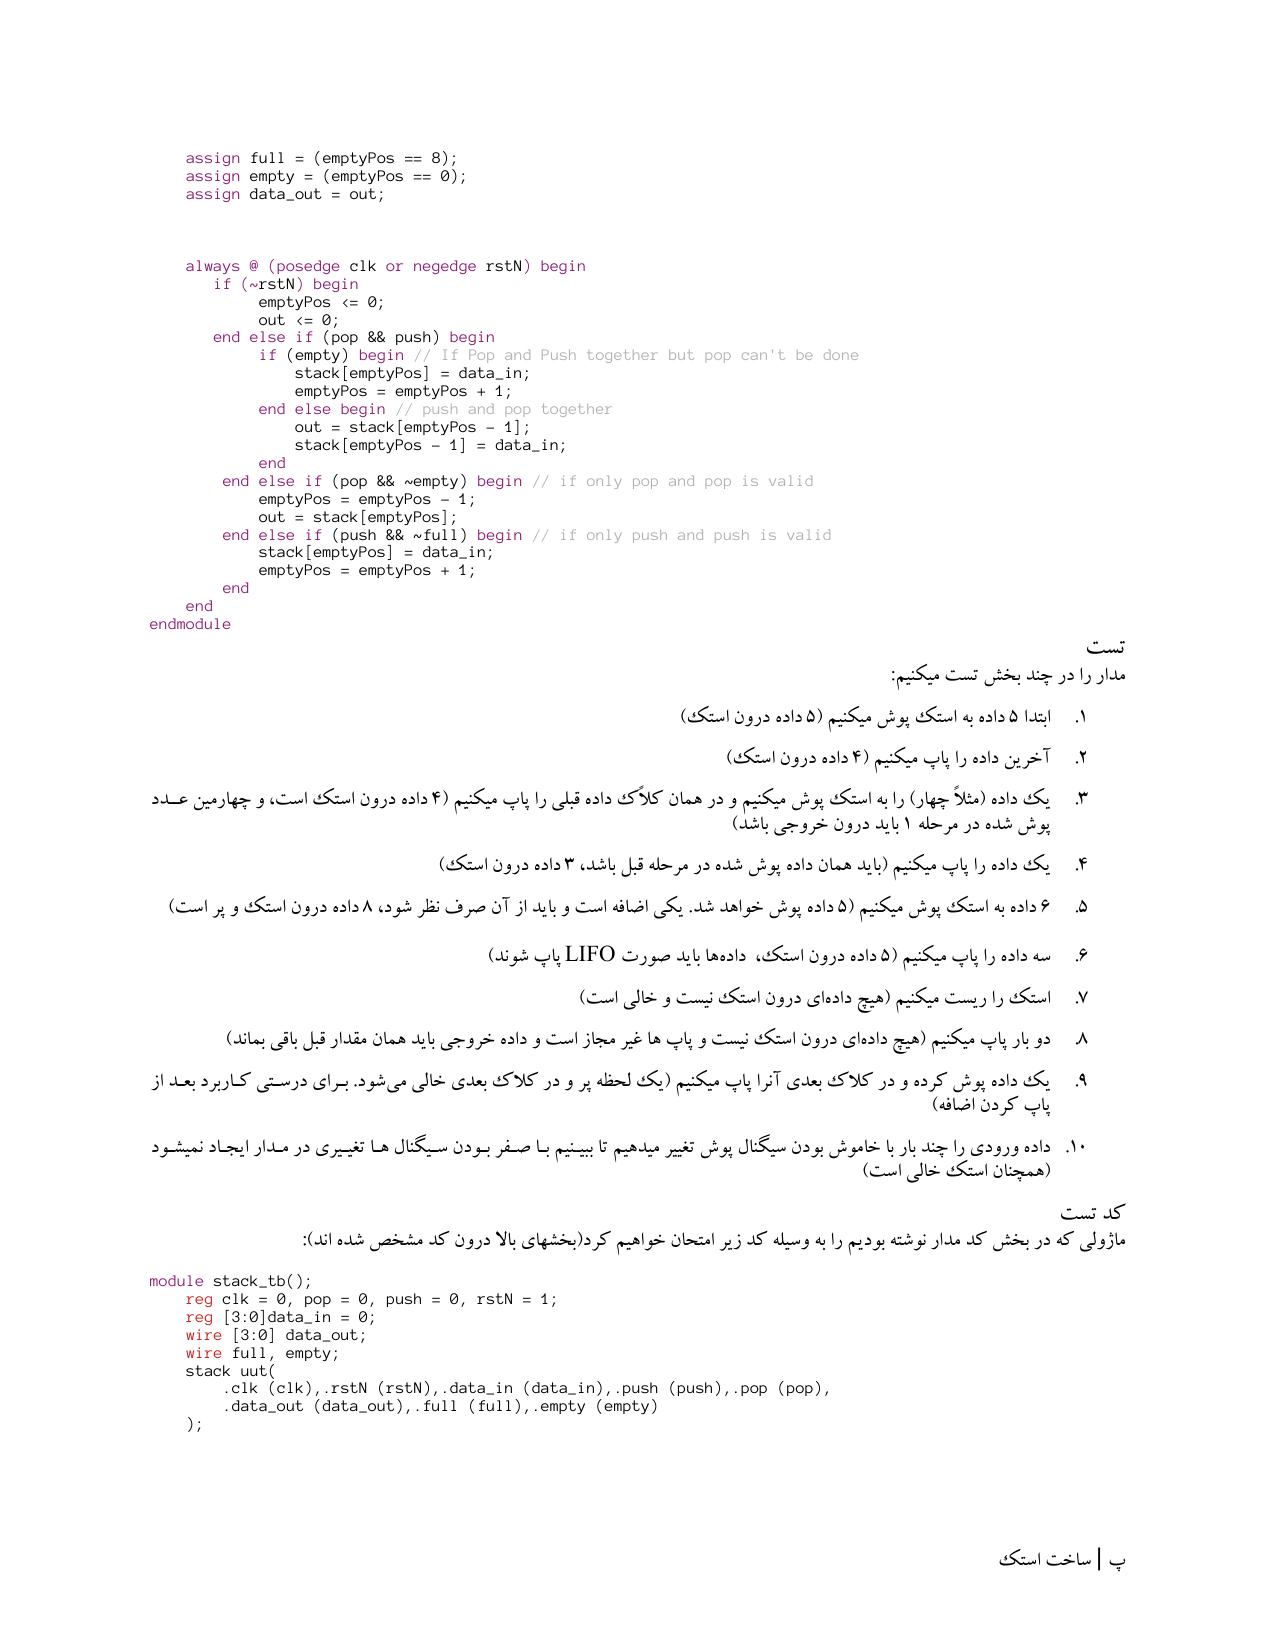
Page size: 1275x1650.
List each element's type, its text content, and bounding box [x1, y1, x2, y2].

text reg [3:0]data_in = 0; [150, 1308, 1125, 1325]
text end else begin // push and pop together [150, 401, 1125, 417]
list داده ورودی را چند بار با خاموش بودن سیگنال پوش تغییر میدهیم تا ببینیم با صفر بودن سیگنال ها تغییری در مدار ایجاد نمیشود (همچنان استک خالی است) [150, 1138, 1087, 1186]
text end [150, 454, 1125, 471]
text out <= 0; [150, 311, 1125, 328]
text .clk (clk),.rstN (rstN),.data_in (data_in),.push (push),.pop (pop), [150, 1380, 1125, 1397]
text end else if (pop && push) begin [150, 329, 1125, 346]
text assign data_out = out; [150, 186, 1125, 202]
list یک داده (مثلاً چهار) را به استک پوش میکنیم و در همان کلاًک داده قبلی را پاپ میکنیم (4 داده درون استک است، و چهارمین عدد پوش شده در مرحله 1 باید درون خروجی باشد) [150, 791, 1087, 839]
text out = stack[emptyPos]; [150, 508, 1125, 525]
text ماژولی که در بخش کد مدار نوشته بودیم را به وسیله کد زیر امتحان خواهیم کرد(بخشهای بالا درون کد مشخص شده اند): [150, 1231, 1125, 1254]
text emptyPos <= 0; [150, 293, 1125, 310]
text emptyPos = emptyPos + 1; [150, 383, 1125, 399]
list استک را ریست میکنیم (هیچ داده‌ای درون استک نیست و خالی است) [150, 989, 1087, 1012]
text .data_out (data_out),.full (full),.empty (empty) [150, 1398, 1125, 1415]
text stack[emptyPos] = data_in; [150, 365, 1125, 382]
subtitle کد تست [150, 1204, 1125, 1229]
text if (~rstN) begin [150, 275, 1125, 292]
list یک داده پوش کرده و در کلاک بعدی آنرا پاپ میکنیم (یک لحظه پر و در کلاک بعدی خالی می‌شود. برای درستی کاربرد بعد از پاپ کردن اضافه) [150, 1072, 1087, 1120]
text end [150, 598, 1125, 614]
text stack[emptyPos - 1] = data_in; [150, 437, 1125, 453]
text end else if (push && ~full) begin // if only push and push is valid [150, 526, 1125, 543]
text wire full, empty; [150, 1344, 1125, 1361]
list 6 داده به استک پوش میکنیم (5 داده پوش خواهد شد. یکی اضافه است و باید از آن صرف نظر شود، 8 داده درون استک و پر است) [150, 898, 1087, 921]
text out = stack[emptyPos - 1]; [150, 419, 1125, 435]
text end [150, 580, 1125, 597]
text module stack_tb(); [150, 1273, 1125, 1289]
text emptyPos = emptyPos - 1; [150, 490, 1125, 507]
text assign empty = (emptyPos == 0); [150, 168, 1125, 184]
list دو بار پاپ میکنیم (هیچ داده‌ای درون استک نیست و پاپ ها غیر مجاز است و داده خروجی باید همان مقدار قبل باقی بماند) [150, 1031, 1087, 1054]
text if (empty) begin // If Pop and Push together but pop can't be done [150, 347, 1125, 364]
subtitle تست [150, 638, 1125, 665]
text emptyPos = emptyPos + 1; [150, 562, 1125, 579]
text end else if (pop && ~empty) begin // if only pop and pop is valid [150, 472, 1125, 489]
list یک داده را پاپ میکنیم (باید همان داده پوش شده در مرحله قبل باشد، 3 داده درون استک) [150, 857, 1087, 880]
text stack uut( [150, 1362, 1125, 1379]
text stack[emptyPos] = data_in; [150, 544, 1125, 561]
text ); [150, 1416, 1125, 1433]
text wire [3:0] data_out; [150, 1326, 1125, 1343]
text endmodule [150, 616, 1125, 632]
list ابتدا 5 داده به استک پوش میکنیم (5 داده درون استک) [150, 708, 1087, 731]
list سه داده را پاپ میکنیم (5 داده درون استک، داده‌ها باید صورت LIFO پاپ شوند) [150, 940, 1087, 971]
text always @ (posedge clk or negedge rstN) begin [150, 257, 1125, 274]
text reg clk = 0, pop = 0, push = 0, rstN = 1; [150, 1291, 1125, 1307]
text assign full = (emptyPos == 8); [150, 150, 1125, 167]
list آخرین داده را پاپ میکنیم (4 داده درون استک) [150, 750, 1087, 773]
text مدار را در چند بخش تست میکنیم: [150, 667, 1125, 690]
